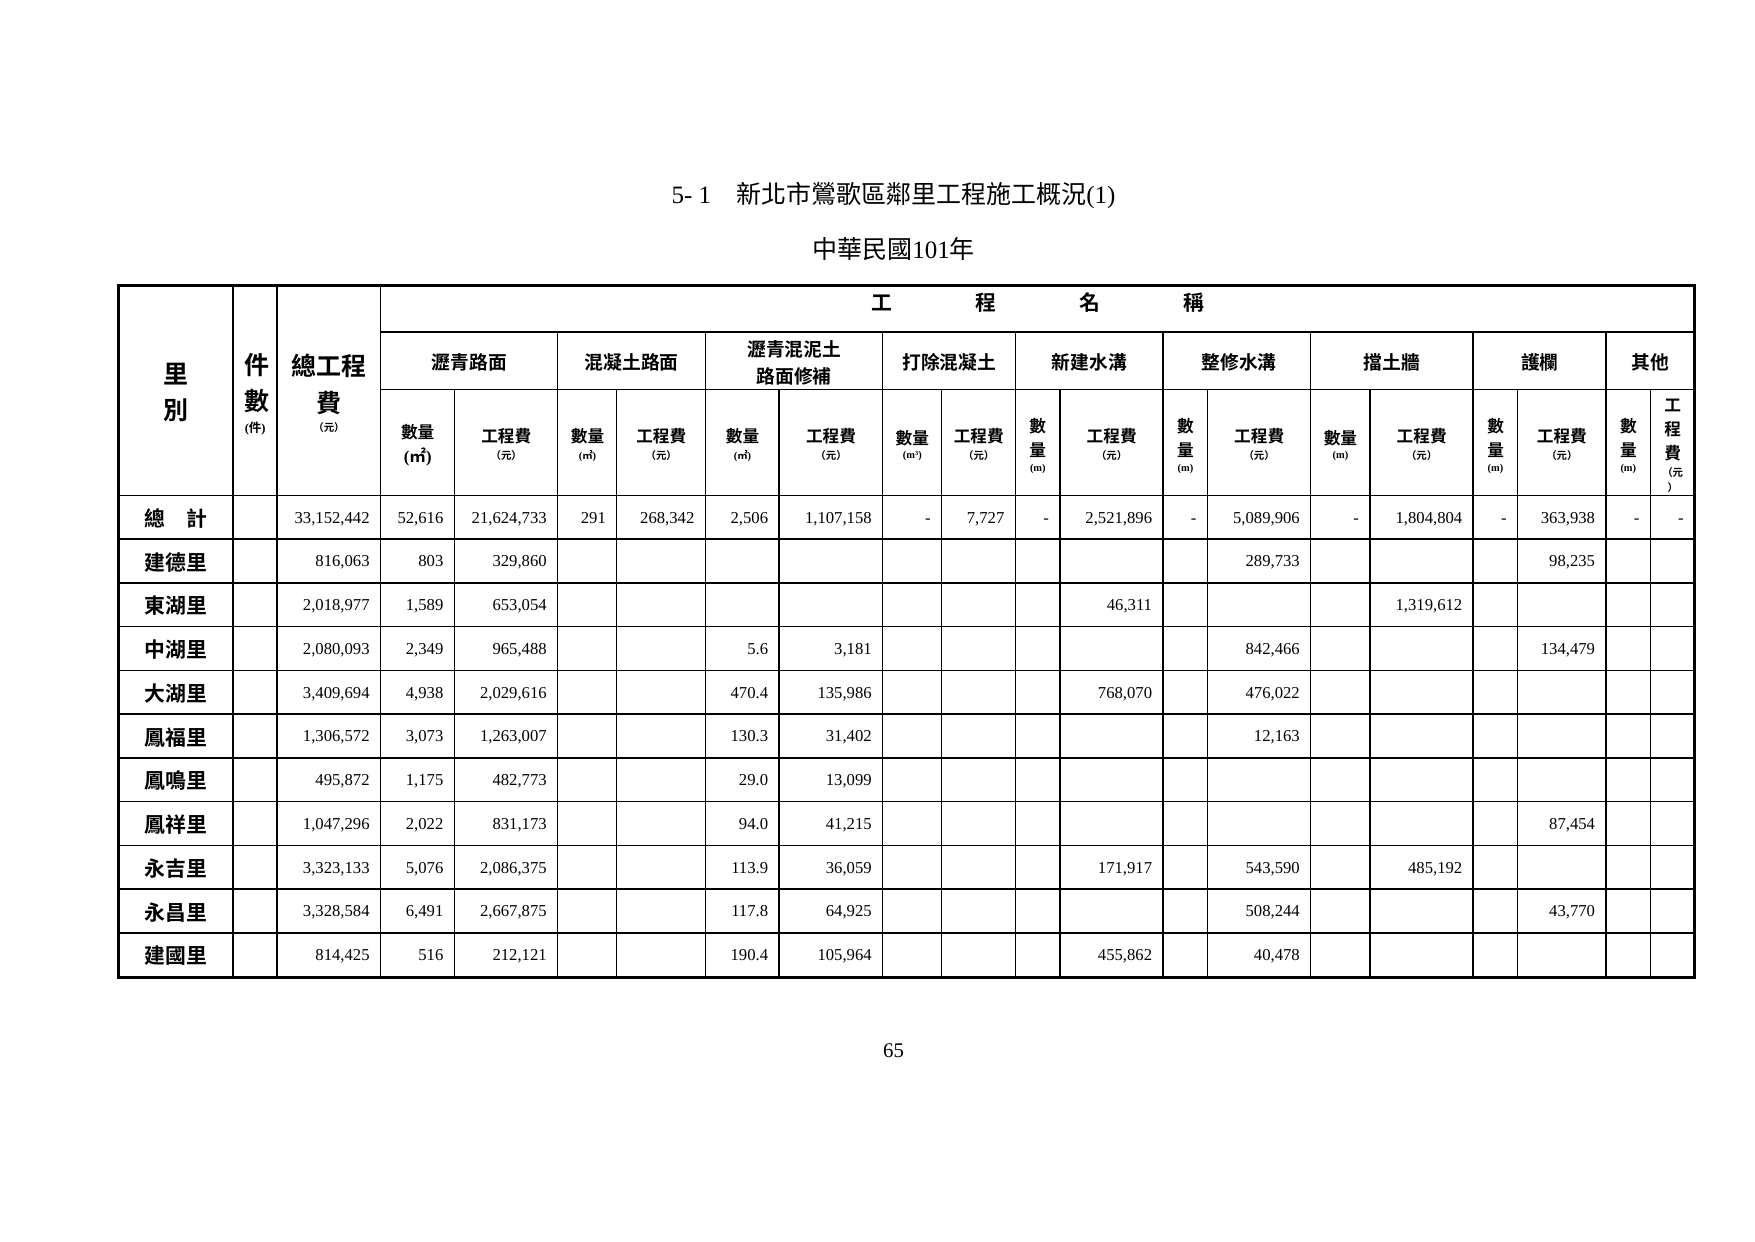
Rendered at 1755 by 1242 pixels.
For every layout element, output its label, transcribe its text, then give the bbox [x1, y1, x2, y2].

table_cell 98,235 [1518, 540, 1605, 582]
table_cell 1,589 [381, 584, 454, 626]
table_cell 21,624,733 [455, 496, 557, 538]
table_cell 41,215 [780, 802, 882, 844]
table_cell [558, 715, 616, 757]
table_cell 1,804,804 [1371, 496, 1472, 538]
table_cell [1371, 890, 1472, 932]
table_cell 東湖里 [120, 584, 232, 626]
table_cell [1371, 671, 1472, 713]
table_cell 總 計 [120, 496, 232, 538]
table_cell [883, 627, 941, 669]
table_cell 3,323,133 [278, 846, 380, 888]
table_cell 鳳祥里 [120, 802, 232, 844]
table_cell [883, 759, 941, 801]
table_cell [1474, 934, 1517, 976]
table_cell 數量(㎡) [381, 390, 454, 494]
table_cell [1474, 584, 1517, 626]
table_cell 瀝青混泥土 路面修補 [706, 333, 882, 389]
table_cell 建國里 [120, 934, 232, 976]
table_cell 混凝土路面 [558, 333, 705, 389]
table_cell [1208, 802, 1310, 844]
table_cell 5,089,906 [1208, 496, 1310, 538]
table_cell [1164, 584, 1207, 626]
table_cell [706, 584, 778, 626]
table_cell 3,181 [780, 627, 882, 669]
table_cell [883, 890, 941, 932]
table_cell 整修水溝 [1164, 333, 1310, 389]
table_cell [1371, 540, 1472, 582]
table_cell 134,479 [1518, 627, 1605, 669]
table_cell [780, 584, 882, 626]
table_cell 33,152,442 [278, 496, 380, 538]
table_cell [1311, 802, 1369, 844]
table_cell 495,872 [278, 759, 380, 801]
table_cell 5,076 [381, 846, 454, 888]
table_cell 516 [381, 934, 454, 976]
table_cell [1518, 846, 1605, 888]
table_cell 2,667,875 [455, 890, 557, 932]
table_cell [1474, 715, 1517, 757]
table_cell 94.0 [706, 802, 778, 844]
table_cell 擋土牆 [1311, 333, 1472, 389]
table_cell - [1474, 496, 1517, 538]
table_header 工 程 名 稱 [381, 287, 1693, 331]
table_cell 2,022 [381, 802, 454, 844]
table_cell 470.4 [706, 671, 778, 713]
table_cell [558, 934, 616, 976]
table_cell 護欄 [1474, 333, 1605, 389]
table_cell [1016, 934, 1059, 976]
table_cell 瀝青路面 [381, 333, 557, 389]
table_cell 64,925 [780, 890, 882, 932]
table_cell 工程費（元） [1208, 390, 1310, 494]
table_cell [706, 540, 778, 582]
table_cell 工程費（元） [1061, 390, 1162, 494]
table_cell [942, 627, 1015, 669]
table_cell [1164, 890, 1207, 932]
table_cell [1164, 540, 1207, 582]
table_cell [558, 759, 616, 801]
table_cell [1651, 934, 1693, 976]
table_cell [1518, 759, 1605, 801]
table_cell 46,311 [1061, 584, 1162, 626]
table_cell [617, 540, 705, 582]
table_cell 數量 (㎡) [706, 390, 778, 494]
table_cell [1371, 759, 1472, 801]
table_cell [1016, 627, 1059, 669]
table_cell [1651, 759, 1693, 801]
table_cell [1607, 627, 1650, 669]
table_cell 190.4 [706, 934, 778, 976]
table_cell [942, 715, 1015, 757]
table_cell 大湖里 [120, 671, 232, 713]
table_cell 數量 (m) [1474, 390, 1517, 494]
table_cell 485,192 [1371, 846, 1472, 888]
table_cell 268,342 [617, 496, 705, 538]
table_cell 2,086,375 [455, 846, 557, 888]
table_cell 2,018,977 [278, 584, 380, 626]
table_cell [883, 846, 941, 888]
table_cell [558, 671, 616, 713]
table_cell 永昌里 [120, 890, 232, 932]
table_cell [1061, 540, 1162, 582]
table_cell 其他 [1607, 333, 1693, 389]
table_cell [1607, 671, 1650, 713]
table_cell 363,938 [1518, 496, 1605, 538]
table_cell 3,409,694 [278, 671, 380, 713]
table_cell - [1016, 496, 1059, 538]
table_cell 52,616 [381, 496, 454, 538]
table_cell 31,402 [780, 715, 882, 757]
table_cell [1371, 715, 1472, 757]
table_cell 482,773 [455, 759, 557, 801]
table_cell [1474, 890, 1517, 932]
table_cell [1518, 584, 1605, 626]
table_cell [1607, 846, 1650, 888]
table_cell 工程費 （元） [780, 390, 882, 494]
table_cell [234, 846, 276, 888]
table_cell 40,478 [1208, 934, 1310, 976]
table_cell 數量 (m3) [883, 390, 941, 494]
table_cell [883, 715, 941, 757]
table_cell 1,107,158 [780, 496, 882, 538]
table_cell [558, 627, 616, 669]
table_cell 1,263,007 [455, 715, 557, 757]
table_cell 工程費（元） [942, 390, 1015, 494]
table_cell [1518, 934, 1605, 976]
table_cell 6,491 [381, 890, 454, 932]
table_cell [883, 584, 941, 626]
table_cell 1,175 [381, 759, 454, 801]
table_cell [1164, 802, 1207, 844]
table_cell 鳳鳴里 [120, 759, 232, 801]
table_cell 新建水溝 [1016, 333, 1162, 389]
table_cell [617, 846, 705, 888]
table_cell 289,733 [1208, 540, 1310, 582]
table_cell [234, 584, 276, 626]
table_cell [1474, 540, 1517, 582]
table_cell [942, 890, 1015, 932]
table_cell 工程費（元） [1518, 390, 1605, 494]
table_cell 3,073 [381, 715, 454, 757]
table_cell 2,080,093 [278, 627, 380, 669]
table_cell 831,173 [455, 802, 557, 844]
table_cell 803 [381, 540, 454, 582]
table_cell 建德里 [120, 540, 232, 582]
table_cell [1208, 584, 1310, 626]
table_cell [1474, 802, 1517, 844]
table_cell 543,590 [1208, 846, 1310, 888]
table_cell - [1651, 496, 1693, 538]
table_cell 工程費（元） [455, 390, 557, 494]
table_cell 768,070 [1061, 671, 1162, 713]
table_cell [234, 759, 276, 801]
table_cell 4,938 [381, 671, 454, 713]
table_cell - [1607, 496, 1650, 538]
table_cell 數量 (m) [1164, 390, 1207, 494]
table_cell 87,454 [1518, 802, 1605, 844]
table_cell [1311, 671, 1369, 713]
table_cell [1311, 846, 1369, 888]
table_cell 工程費（元） [1371, 390, 1472, 494]
table_cell [1651, 802, 1693, 844]
table_cell [1164, 715, 1207, 757]
table_cell 965,488 [455, 627, 557, 669]
table_cell [1651, 540, 1693, 582]
table_cell [617, 627, 705, 669]
table_cell [1651, 627, 1693, 669]
table_cell [1016, 759, 1059, 801]
table_cell [1651, 890, 1693, 932]
table_cell [1607, 759, 1650, 801]
table_cell 1,319,612 [1371, 584, 1472, 626]
table_cell [1016, 540, 1059, 582]
table_cell 1,306,572 [278, 715, 380, 757]
table_cell [1061, 802, 1162, 844]
table_cell [1371, 627, 1472, 669]
table_cell [1016, 846, 1059, 888]
table_cell 476,022 [1208, 671, 1310, 713]
table_cell [1311, 934, 1369, 976]
table_cell 數量 (m) [1607, 390, 1650, 494]
table_cell [1311, 540, 1369, 582]
table_cell 814,425 [278, 934, 380, 976]
table_cell 29.0 [706, 759, 778, 801]
table_cell [1164, 759, 1207, 801]
table_cell [234, 934, 276, 976]
table_cell [1607, 715, 1650, 757]
table_cell [883, 671, 941, 713]
table_cell 5.6 [706, 627, 778, 669]
table_cell [942, 934, 1015, 976]
table_cell [1016, 584, 1059, 626]
table_cell [1474, 759, 1517, 801]
table_cell 2,506 [706, 496, 778, 538]
table_cell 數量 (m) [1311, 390, 1369, 494]
table_header 件數(件) [234, 287, 276, 494]
table_cell [617, 715, 705, 757]
table_cell [1061, 627, 1162, 669]
table_cell [234, 671, 276, 713]
table_cell [1651, 584, 1693, 626]
table_cell 數量(㎡) [558, 390, 616, 494]
table_cell - [883, 496, 941, 538]
table_cell [942, 759, 1015, 801]
table_cell [1016, 715, 1059, 757]
table_cell 105,964 [780, 934, 882, 976]
table_cell [1607, 934, 1650, 976]
table_cell 212,121 [455, 934, 557, 976]
table_cell [1607, 584, 1650, 626]
table_cell [1311, 715, 1369, 757]
table_cell 455,862 [1061, 934, 1162, 976]
table_cell [1607, 540, 1650, 582]
table_cell 130.3 [706, 715, 778, 757]
table_cell [1164, 934, 1207, 976]
table_header 里 別 [120, 287, 232, 494]
table_cell [617, 934, 705, 976]
table_cell [1474, 671, 1517, 713]
table_cell 43,770 [1518, 890, 1605, 932]
table_cell 329,860 [455, 540, 557, 582]
text 中華民國101年 [118, 229, 1668, 265]
table_cell [1061, 759, 1162, 801]
table_cell [234, 890, 276, 932]
table_cell [234, 715, 276, 757]
table_cell 2,029,616 [455, 671, 557, 713]
table_cell 2,521,896 [1061, 496, 1162, 538]
table_cell [234, 802, 276, 844]
table_cell 171,917 [1061, 846, 1162, 888]
table_cell [1607, 802, 1650, 844]
table_cell [617, 671, 705, 713]
table_cell 中湖里 [120, 627, 232, 669]
table_cell [1651, 671, 1693, 713]
table_header 總工程費 （元） [278, 287, 380, 494]
table_cell 打除混凝土 [883, 333, 1015, 389]
table_cell [1311, 759, 1369, 801]
table_cell 7,727 [942, 496, 1015, 538]
table_cell [1061, 715, 1162, 757]
table_cell [1061, 890, 1162, 932]
table_cell 117.8 [706, 890, 778, 932]
table_cell [558, 846, 616, 888]
table_cell [1311, 890, 1369, 932]
table_cell 2,349 [381, 627, 454, 669]
table_cell 816,063 [278, 540, 380, 582]
table_cell [1016, 802, 1059, 844]
table_cell - [1311, 496, 1369, 538]
table_cell 13,099 [780, 759, 882, 801]
table_cell [558, 890, 616, 932]
table_cell [617, 802, 705, 844]
table_cell 鳳福里 [120, 715, 232, 757]
table_cell 工程費（元） [617, 390, 705, 494]
table_cell 永吉里 [120, 846, 232, 888]
table_cell [617, 890, 705, 932]
table_cell 113.9 [706, 846, 778, 888]
table_cell [1208, 759, 1310, 801]
table_cell 36,059 [780, 846, 882, 888]
table_cell [883, 540, 941, 582]
table_cell [1474, 846, 1517, 888]
table_cell [1518, 671, 1605, 713]
table_cell [1651, 846, 1693, 888]
table_cell [1311, 627, 1369, 669]
table_cell 工程費（元） [1651, 390, 1693, 494]
table_cell [558, 584, 616, 626]
text 5- 1 新北市鶯歌區鄰里工程施工概況(1) [118, 175, 1668, 211]
table_cell [1474, 627, 1517, 669]
table_cell 842,466 [1208, 627, 1310, 669]
table_cell [883, 802, 941, 844]
table_cell 數量 (m) [1016, 390, 1059, 494]
table_cell [1016, 890, 1059, 932]
table_cell [234, 496, 276, 538]
table_cell [942, 846, 1015, 888]
table_cell [234, 627, 276, 669]
table_cell [780, 540, 882, 582]
table_cell 1,047,296 [278, 802, 380, 844]
table_cell [234, 540, 276, 582]
table_cell [617, 584, 705, 626]
table_cell - [1164, 496, 1207, 538]
table_cell [942, 540, 1015, 582]
table_cell [1651, 715, 1693, 757]
table_cell [1164, 671, 1207, 713]
table_cell [883, 934, 941, 976]
table_cell 653,054 [455, 584, 557, 626]
table_cell [1164, 846, 1207, 888]
table_cell 508,244 [1208, 890, 1310, 932]
table_cell [1607, 890, 1650, 932]
table_cell [558, 540, 616, 582]
table_cell [942, 671, 1015, 713]
table_cell [1518, 715, 1605, 757]
table_cell [1164, 627, 1207, 669]
table_cell [558, 802, 616, 844]
table_cell 12,163 [1208, 715, 1310, 757]
table_cell 3,328,584 [278, 890, 380, 932]
table_cell [942, 584, 1015, 626]
table_cell [617, 759, 705, 801]
table_cell 135,986 [780, 671, 882, 713]
table_cell [1311, 584, 1369, 626]
table_cell 291 [558, 496, 616, 538]
table_cell [1371, 802, 1472, 844]
table_cell [942, 802, 1015, 844]
table_cell [1371, 934, 1472, 976]
table_cell [1016, 671, 1059, 713]
